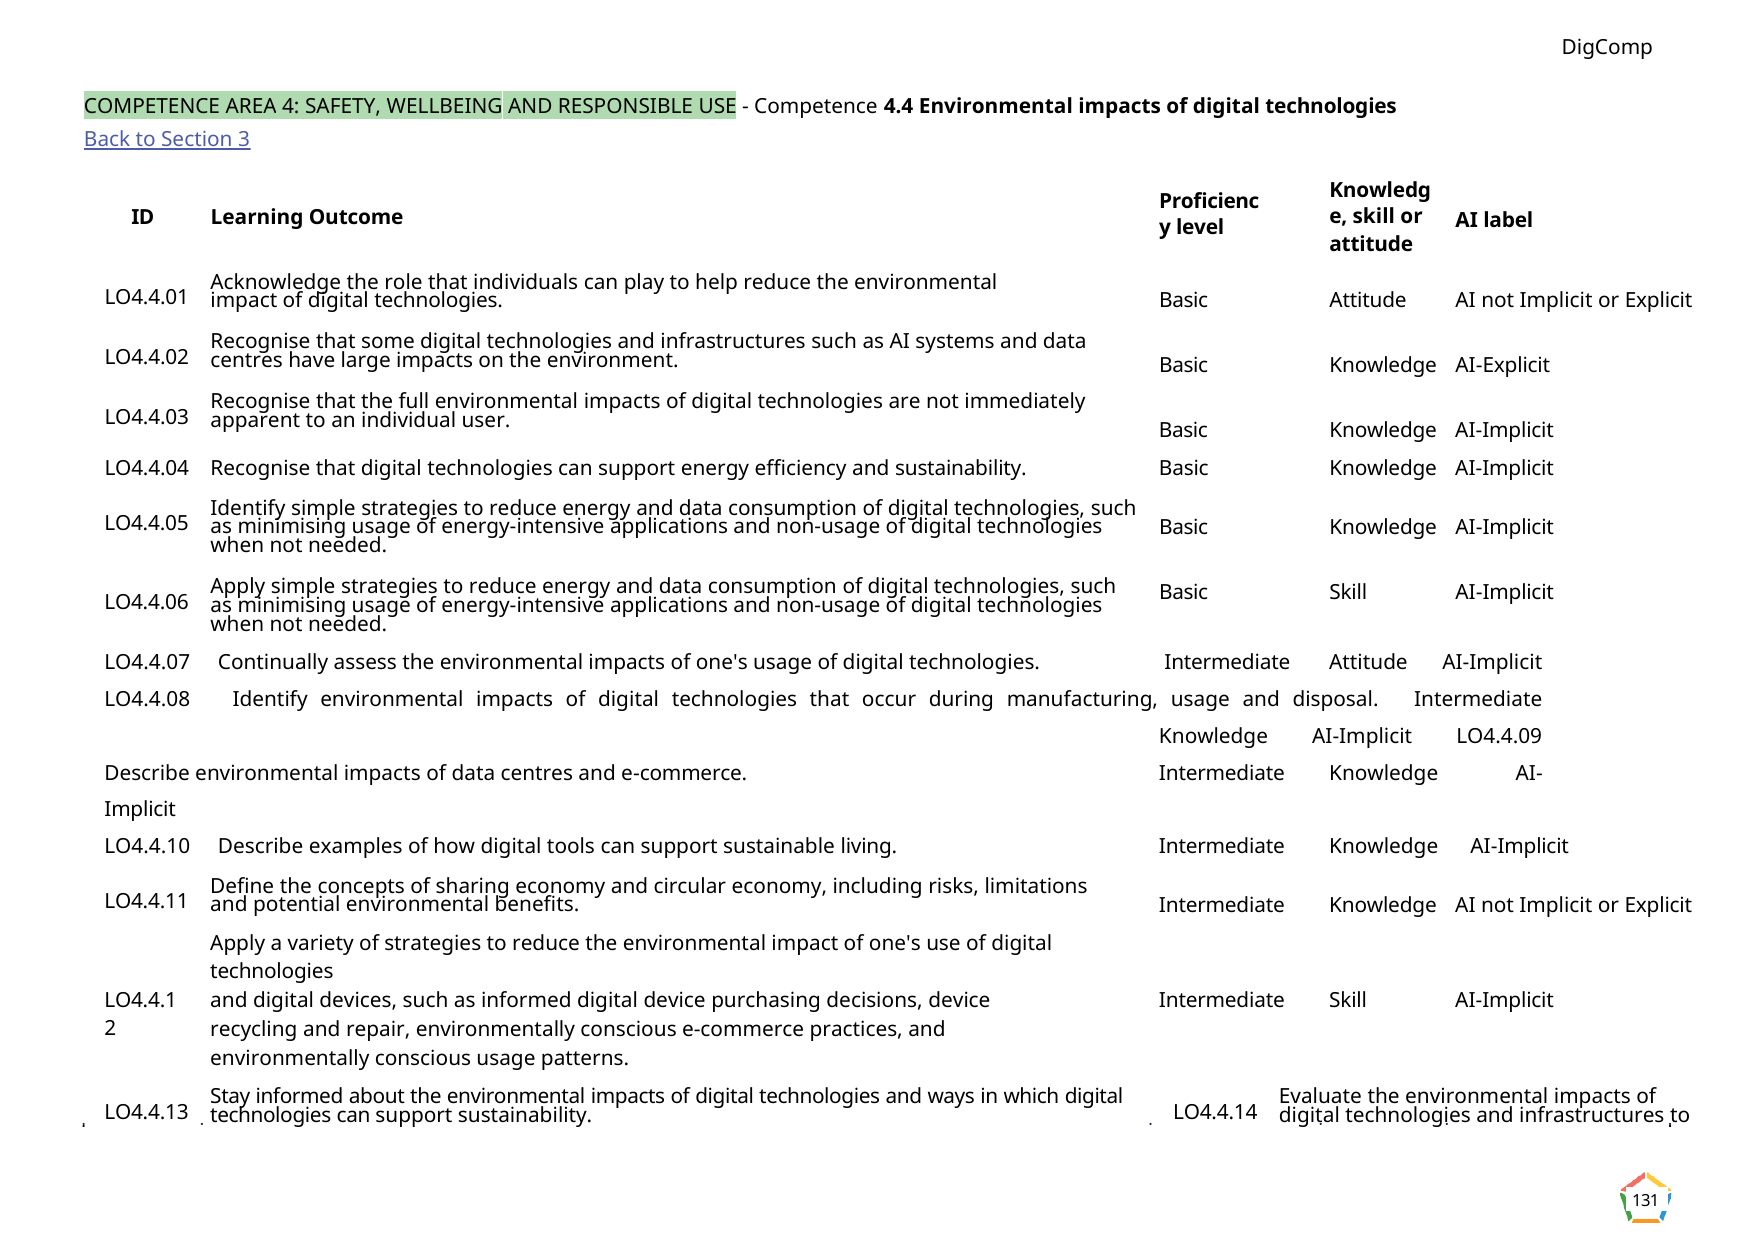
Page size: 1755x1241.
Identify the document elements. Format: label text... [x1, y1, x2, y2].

text Intermediate Skill AI-Implicit [1159, 985, 1710, 1014]
text LO4.4.03 Recognise that the full environmental impacts of digital technologies are not immediately apparent to an individual user. [104, 386, 1110, 433]
text Basic Knowledge AI-Explicit [1159, 350, 1710, 379]
text LO4.4.01 Acknowledge the role that individuals can play to help reduce the environmental impact of digital technologies. [104, 266, 1042, 314]
text Intermediate Knowledge AI not Implicit or Explicit [1159, 890, 1710, 919]
text Apply a variety of strategies to reduce the environmental impact of one's use of digital technologies [210, 928, 1093, 984]
text Back to Section 3 [84, 124, 1710, 153]
text LO4.4.04 Recognise that digital technologies can support energy efficiency and sustainability. Basic Knowledge AI-Implicit [104, 453, 1710, 482]
text LO4.4.06 Apply simple strategies to reduce energy and data consumption of digital technologies, such as minimising usage of energy-intensive applications and non-usage of digital technologies when not needed. [104, 571, 1124, 637]
text Knowledge, skill or attitude [1329, 176, 1437, 257]
text Basic Knowledge AI-Implicit [1159, 415, 1710, 444]
text and digital devices, such as informed digital device purchasing decisions, device recycling and repair, environmentally conscious e-commerce practices, and environmentally conscious usage patterns. [210, 985, 1067, 1071]
text Basic Attitude AI not Implicit or Explicit [1159, 285, 1710, 314]
text LO4.4.10 Describe examples of how digital tools can support sustainable living. Intermediate Knowledge AI-Implicit [104, 832, 1710, 860]
text Proficiency level [1159, 187, 1262, 241]
text Basic Skill AI-Implicit [1159, 577, 1710, 606]
text ID [89, 202, 197, 231]
text Basic Knowledge AI-Implicit [1159, 512, 1710, 541]
text LO4.4.13 Stay informed about the environmental impacts of digital technologies and ways in which digital technologies can support sustainability. [104, 1080, 1138, 1128]
text LO4.4.11 Define the concepts of sharing economy and circular economy, including risks, limitations and potential environmental benefits. [104, 870, 1089, 918]
text LO4.4.05 Identify simple strategies to reduce energy and data consumption of digital technologies, such as minimising usage of energy-intensive applications and non-usage of digital technologies when not needed. [104, 492, 1142, 559]
text Learning Outcome [210, 202, 1151, 231]
text LO4.4.12 [104, 985, 181, 1042]
text AI label [1455, 205, 1710, 233]
text LO4.4.07 Continually assess the environmental impacts of one's usage of digital technologies. Intermediate Attitude AI-Implicit LO4.4.08 Identify environmental impacts of digital technologies that occur during manufacturing, usage and disposal. Intermediate Knowledge AI-Implicit LO4.4.09 Describe environmental impacts of data centres and e-commerce. Intermediate Knowledge AI-Implicit [104, 647, 1542, 823]
text LO4.4.14 Evaluate the environmental impacts of digital technologies and infrastructures to [1173, 1080, 1693, 1128]
text COMPETENCE AREA 4: SAFETY, WELLBEING AND RESPONSIBLE USE - Competence 4.4 Environmental impacts of digital technologies [84, 91, 1710, 119]
text [84, 169, 199, 251]
text [205, 169, 1151, 251]
text LO4.4.02 Recognise that some digital technologies and infrastructures such as AI systems and data centres have large impacts on the environment. [104, 326, 1095, 374]
